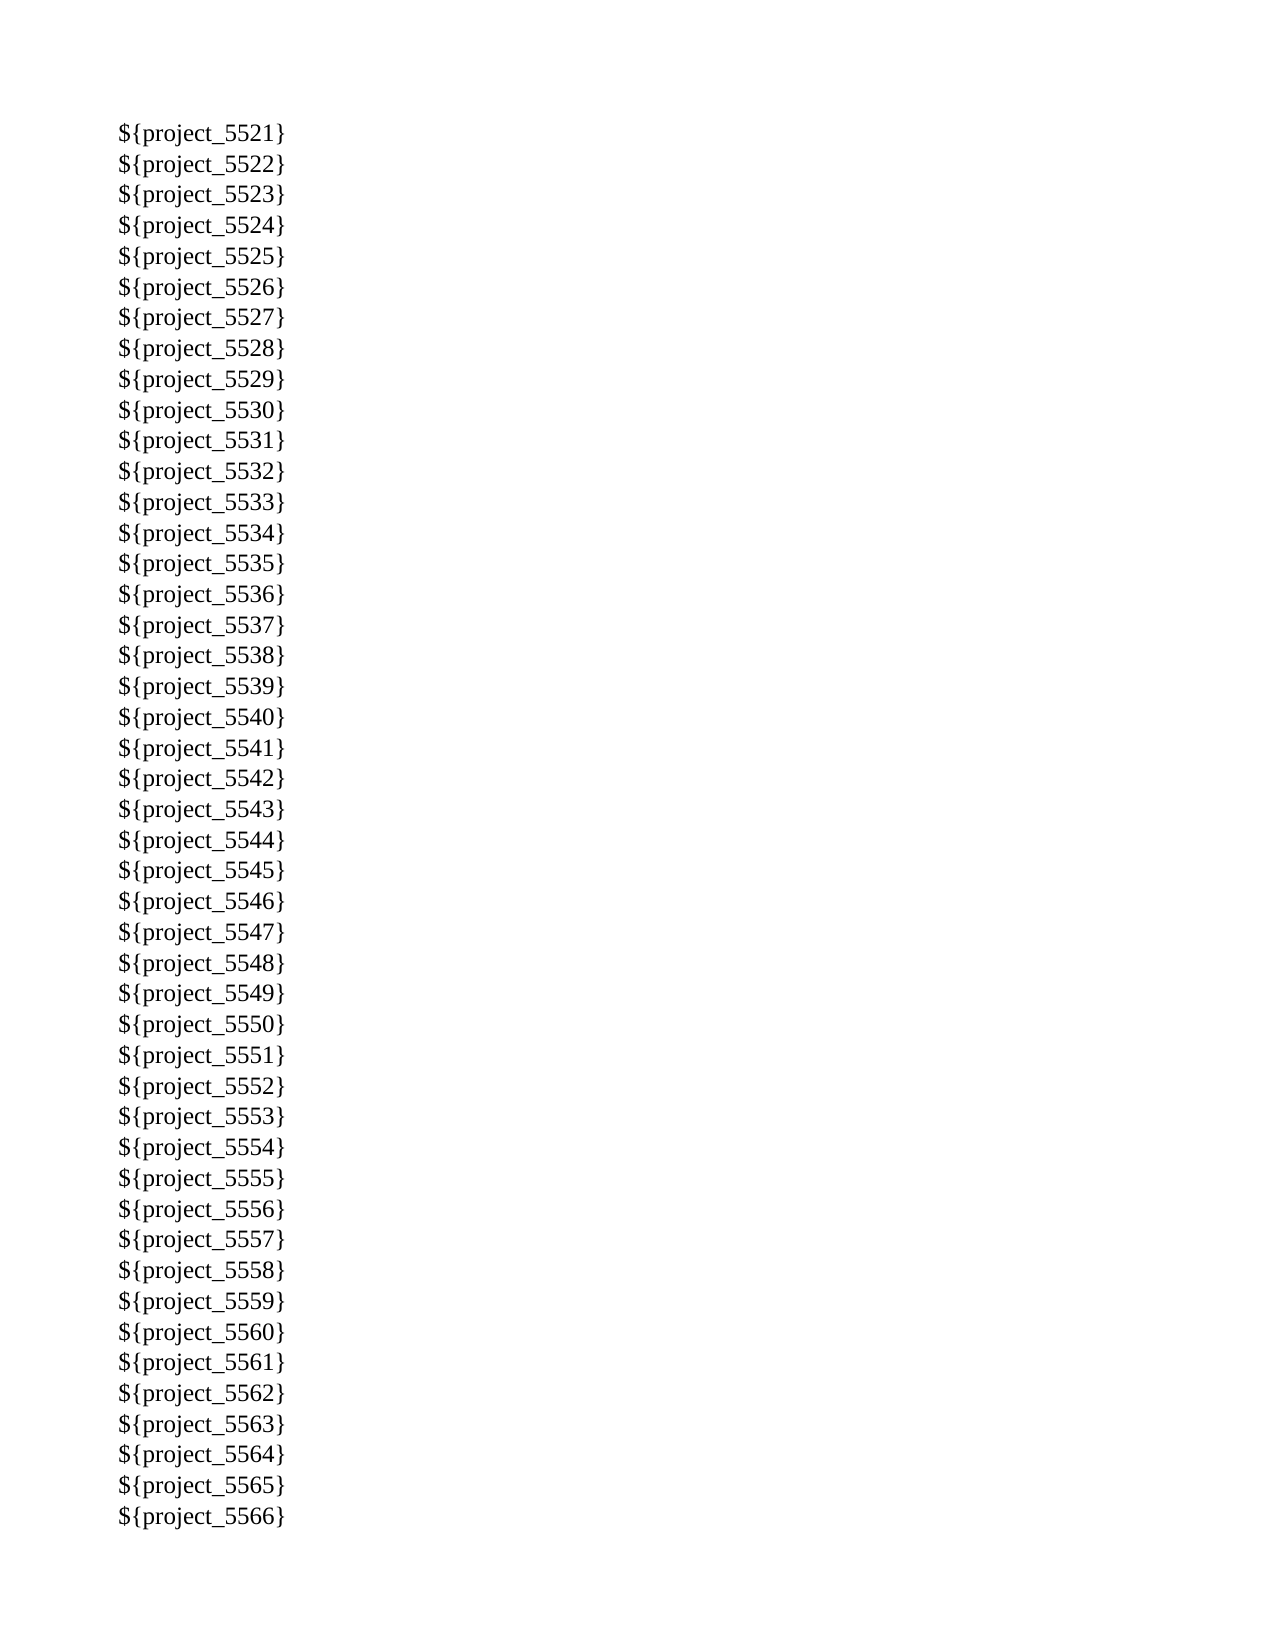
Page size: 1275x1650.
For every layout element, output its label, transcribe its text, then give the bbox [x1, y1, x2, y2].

text ${project_5533} [118, 487, 1157, 516]
text ${project_5528} [118, 333, 1157, 362]
text ${project_5553} [118, 1101, 1157, 1130]
text ${project_5536} [118, 579, 1157, 608]
text ${project_5557} [118, 1224, 1157, 1253]
text ${project_5525} [118, 241, 1157, 270]
text ${project_5529} [118, 364, 1157, 393]
text ${project_5540} [118, 702, 1157, 731]
text ${project_5535} [118, 548, 1157, 577]
text ${project_5552} [118, 1071, 1157, 1099]
text ${project_5534} [118, 518, 1157, 546]
text ${project_5560} [118, 1317, 1157, 1345]
text ${project_5562} [118, 1378, 1157, 1407]
text ${project_5546} [118, 886, 1157, 915]
text ${project_5527} [118, 302, 1157, 331]
text ${project_5539} [118, 671, 1157, 700]
text ${project_5555} [118, 1163, 1157, 1192]
text ${project_5524} [118, 210, 1157, 239]
text ${project_5532} [118, 456, 1157, 485]
text ${project_5523} [118, 179, 1157, 208]
text ${project_5541} [118, 733, 1157, 761]
text ${project_5547} [118, 917, 1157, 946]
text ${project_5559} [118, 1286, 1157, 1314]
text ${project_5521} [118, 118, 1157, 147]
text ${project_5544} [118, 825, 1157, 854]
text ${project_5551} [118, 1040, 1157, 1069]
text ${project_5566} [118, 1501, 1157, 1530]
text ${project_5550} [118, 1009, 1157, 1038]
text ${project_5556} [118, 1194, 1157, 1222]
text ${project_5522} [118, 149, 1157, 178]
text ${project_5542} [118, 763, 1157, 792]
text ${project_5530} [118, 395, 1157, 423]
text ${project_5549} [118, 978, 1157, 1007]
text ${project_5545} [118, 856, 1157, 884]
text ${project_5538} [118, 641, 1157, 669]
text ${project_5564} [118, 1439, 1157, 1468]
text ${project_5548} [118, 948, 1157, 977]
text ${project_5561} [118, 1347, 1157, 1376]
text ${project_5554} [118, 1132, 1157, 1161]
text ${project_5526} [118, 272, 1157, 301]
text ${project_5563} [118, 1409, 1157, 1437]
text ${project_5543} [118, 794, 1157, 823]
text ${project_5531} [118, 425, 1157, 454]
text ${project_5558} [118, 1255, 1157, 1284]
text ${project_5537} [118, 610, 1157, 638]
text ${project_5565} [118, 1470, 1157, 1499]
